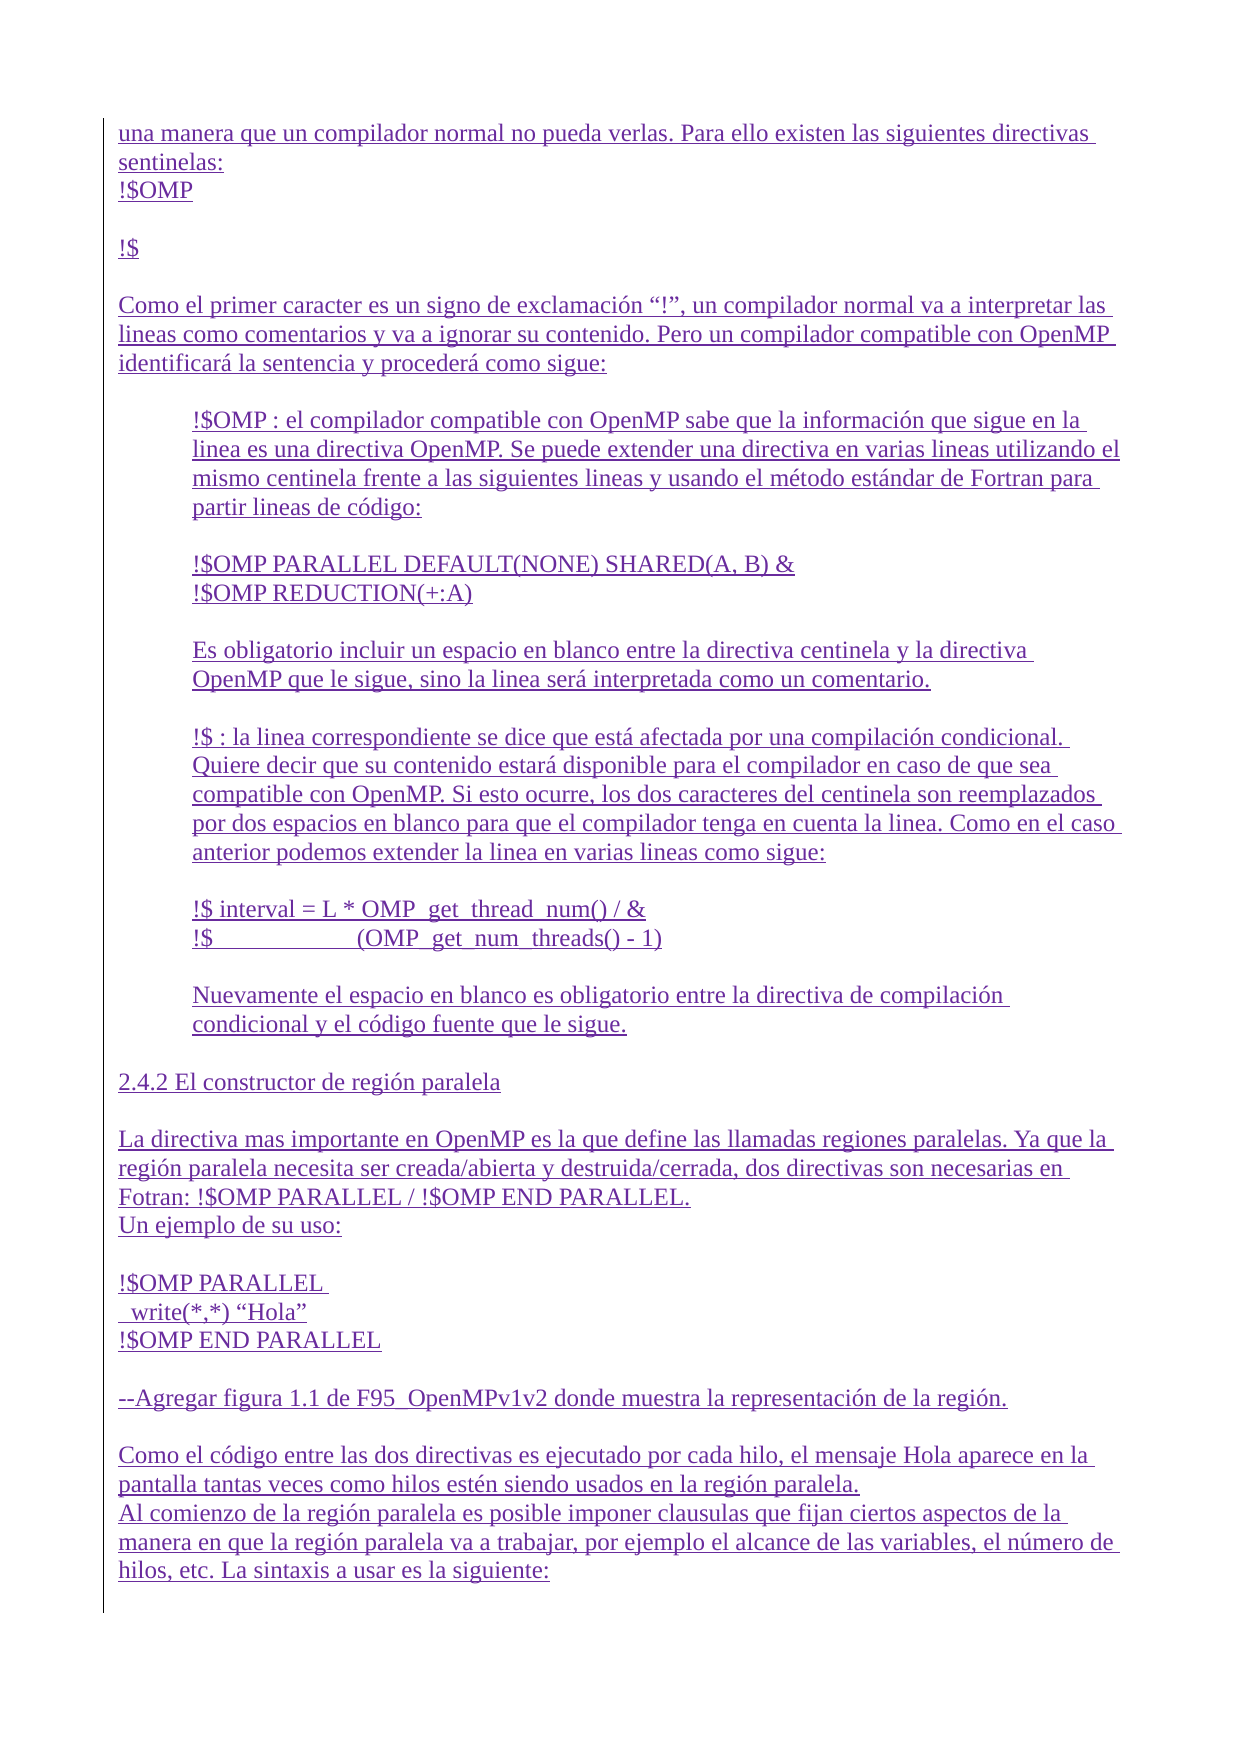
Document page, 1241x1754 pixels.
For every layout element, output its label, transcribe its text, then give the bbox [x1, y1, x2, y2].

text !$OMP PARALLEL [118, 1268, 1122, 1297]
text Como el primer caracter es un signo de exclamación “!”, un compilador normal va a interpretar las lineas como comentarios y va a ignorar su contenido. Pero un compilador compatible con OpenMP identificará la sentencia y procederá como sigue: [118, 291, 1122, 377]
text La directiva mas importante en OpenMP es la que define las llamadas regiones paralelas. Ya que la región paralela necesita ser creada/abierta y destruida/cerrada, dos directivas son necesarias en Fotran: !$OMP PARALLEL / !$OMP END PARALLEL. [118, 1124, 1122, 1211]
text !$OMP [118, 176, 1122, 204]
text !$OMP PARALLEL DEFAULT(NONE) SHARED(A, B) & [192, 549, 1122, 578]
text anterior podemos extender la linea en varias lineas como sigue: [192, 834, 1122, 866]
text Un ejemplo de su uso: [118, 1211, 1122, 1239]
text !$ (OMP_get_num_threads() - 1) [192, 923, 1122, 952]
text !$ [118, 233, 1122, 262]
text Al comienzo de la región paralela es posible imponer clausulas que fijan ciertos aspectos de la manera en que la región paralela va a trabajar, por ejemplo el alcance de las variables, el número de hilos, etc. La sintaxis a usar es la siguiente: [118, 1498, 1122, 1584]
text --Agregar figura 1.1 de F95_OpenMPv1v2 donde muestra la representación de la región. [118, 1383, 1122, 1412]
text una manera que un compilador normal no pueda verlas. Para ello existen las siguientes directivas sentinelas: [118, 118, 1122, 176]
text !$OMP END PARALLEL [118, 1326, 1122, 1354]
text !$ interval = L * OMP_get_thread_num() / & [192, 894, 1122, 923]
text write(*,*) “Hola” [118, 1297, 1122, 1326]
text Nuevamente el espacio en blanco es obligatorio entre la directiva de compilación condicional y el código fuente que le sigue. [192, 981, 1122, 1038]
text !$OMP : el compilador compatible con OpenMP sabe que la información que sigue en la linea es una directiva OpenMP. Se puede extender una directiva en varias lineas utilizando el mismo centinela frente a las siguientes lineas y usando el método estándar de Fortran para partir lineas de código: [192, 406, 1122, 521]
text Es obligatorio incluir un espacio en blanco entre la directiva centinela y la directiva OpenMP que le sigue, sino la linea será interpretada como un comentario. [192, 636, 1122, 693]
text !$OMP REDUCTION(+:A) [192, 578, 1122, 607]
text Como el código entre las dos directivas es ejecutado por cada hilo, el mensaje Hola aparece en la pantalla tantas veces como hilos estén siendo usados en la región paralela. [118, 1441, 1122, 1498]
text 2.4.2 El constructor de región paralela [118, 1067, 1122, 1096]
text !$ : la linea correspondiente se dice que está afectada por una compilación condicional. Quiere decir que su contenido estará disponible para el compilador en caso de que sea compatible con OpenMP. Si esto ocurre, los dos caracteres del centinela son reemplazados por dos espacios en blanco para que el compilador tenga en cuenta la linea. Como en el caso [192, 722, 1122, 833]
